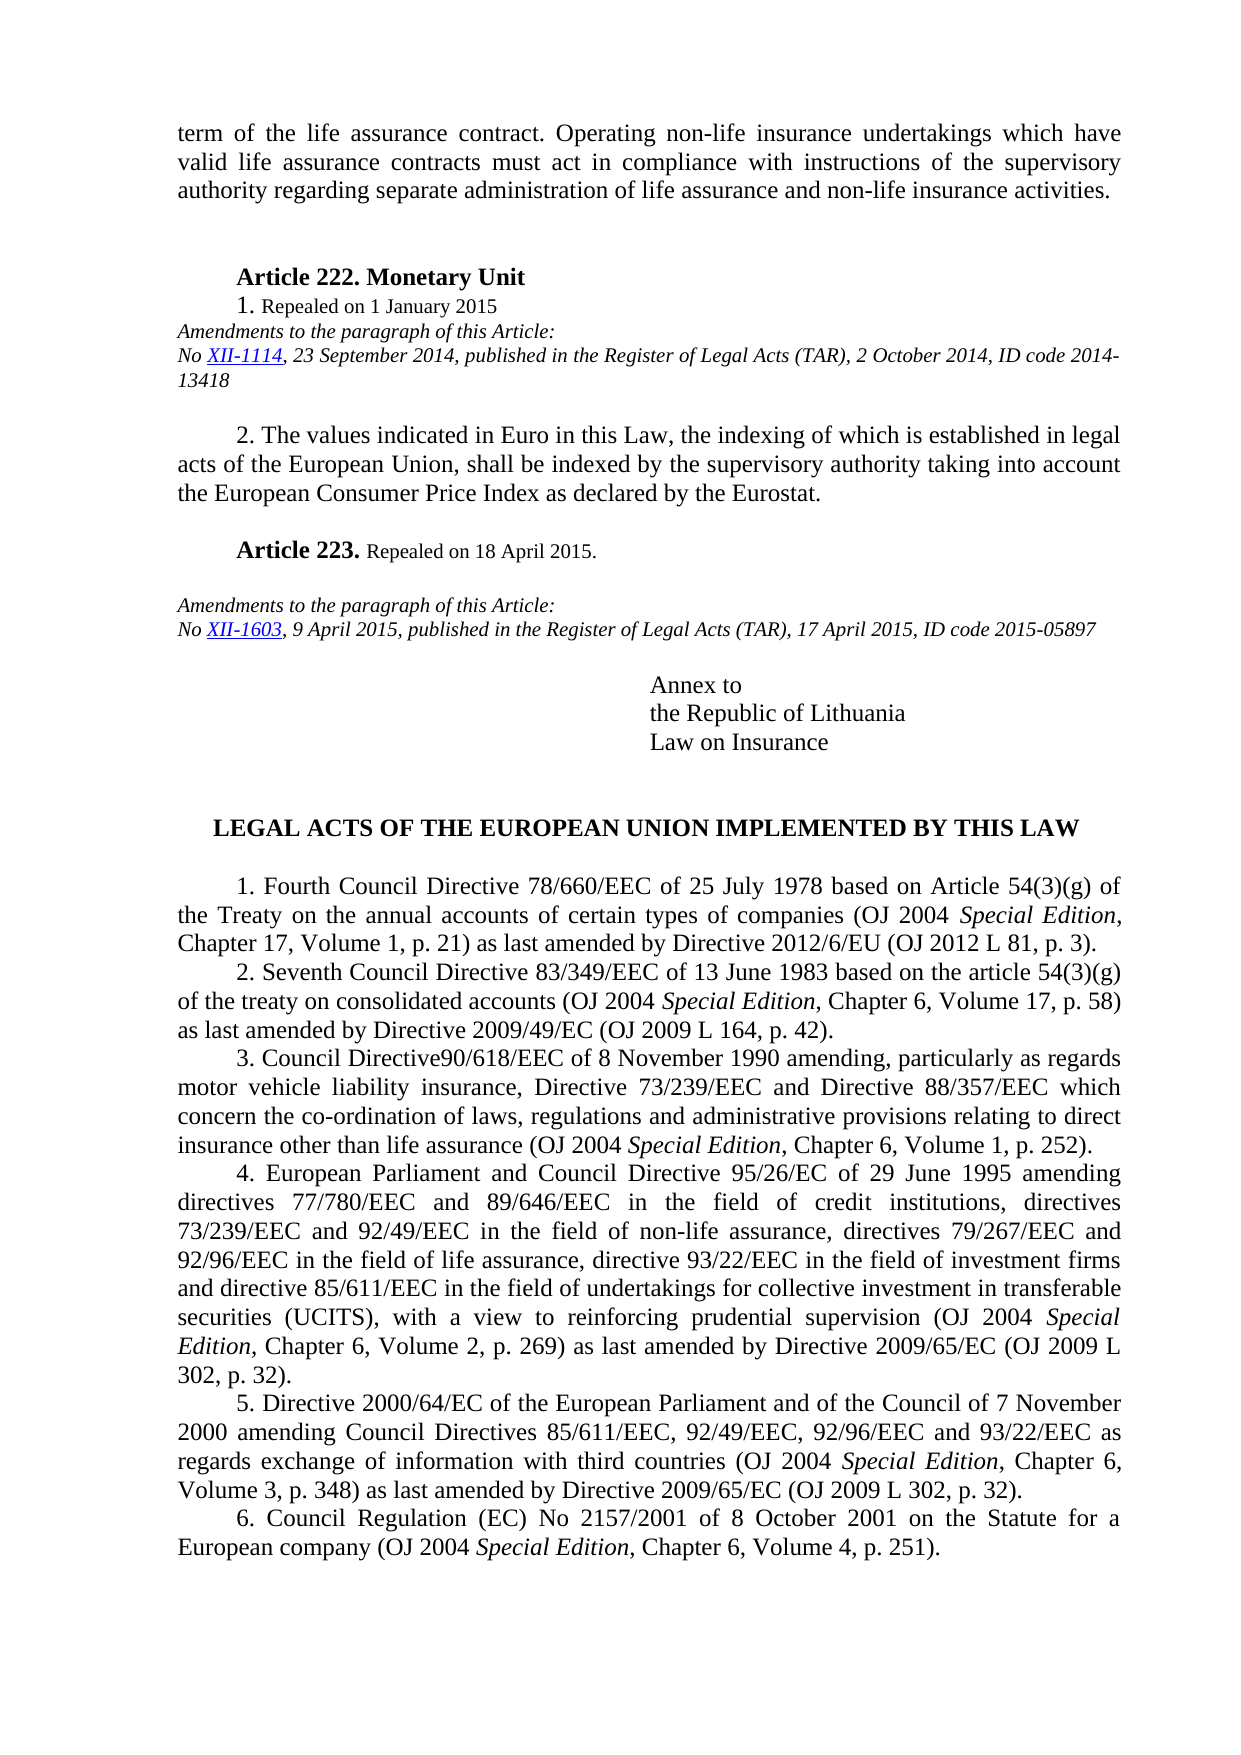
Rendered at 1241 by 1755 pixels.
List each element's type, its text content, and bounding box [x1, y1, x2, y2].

text 6. Council Regulation (EC) No 2157/2001 of 8 October 2001 on the Statute for a European company (OJ 2004 Special Edition, Chapter 6, Volume 4, p. 251). [177, 1503, 1122, 1561]
text Article 223. Repealed on 18 April 2015. [177, 535, 1122, 564]
text Article 222. Monetary Unit [177, 262, 1122, 291]
text 2. The values indicated in Euro in this Law, the indexing of which is established in legal acts of the European Union, shall be indexed by the supervisory authority taking into account the European Consumer Price Index as declared by the Eurostat. [177, 420, 1122, 507]
text LEGAL ACTS OF THE EUROPEAN UNION IMPLEMENTED BY THIS LAW [177, 813, 1122, 842]
text 1. Repealed on 1 January 2015 [177, 291, 1122, 319]
text No XII-1114, 23 September 2014, published in the Register of Legal Acts (TAR), 2 October 2014, ID code 2014-13418 [177, 343, 1122, 392]
text 4. European Parliament and Council Directive 95/26/EC of 29 June 1995 amending directives 77/780/EEC and 89/646/EEC in the field of credit institutions, directives 73/239/EEC and 92/49/EEC in the field of non-life assurance, directives 79/267/EEC and 92/96/EEC in the field of life assurance, directive 93/22/EEC in the field of investment firms and directive 85/611/EEC in the field of undertakings for collective investment in transferable securities (UCITS), with a view to reinforcing prudential supervision (OJ 2004 Special Edition, Chapter 6, Volume 2, p. 269) as last amended by Directive 2009/65/EC (OJ 2009 L 302, p. 32). [177, 1158, 1122, 1388]
text the Republic of Lithuania [649, 698, 1122, 727]
text 1. Fourth Council Directive 78/660/EEC of 25 July 1978 based on Article 54(3)(g) of the Treaty on the annual accounts of certain types of companies (OJ 2004 Special Edition, Chapter 17, Volume 1, p. 21) as last amended by Directive 2012/6/EU (OJ 2012 L 81, p. 3). [177, 871, 1122, 957]
text Amendments to the paragraph of this Article: [177, 593, 1122, 617]
text term of the life assurance contract. Operating non-life insurance undertakings which have valid life assurance contracts must act in compliance with instructions of the supervisory authority regarding separate administration of life assurance and non-life insurance activities. [177, 118, 1122, 204]
text Annex to [649, 670, 1122, 698]
text 3. Council Directive90/618/EEC of 8 November 1990 amending, particularly as regards motor vehicle liability insurance, Directive 73/239/EEC and Directive 88/357/EEC which concern the co-ordination of laws, regulations and administrative provisions relating to direct insurance other than life assurance (OJ 2004 Special Edition, Chapter 6, Volume 1, p. 252). [177, 1043, 1122, 1158]
text No XII-1603, 9 April 2015, published in the Register of Legal Acts (TAR), 17 April 2015, ID code 2015-05897 [177, 617, 1122, 641]
text 5. Directive 2000/64/EC of the European Parliament and of the Council of 7 November 2000 amending Council Directives 85/611/EEC, 92/49/EEC, 92/96/EEC and 93/22/EEC as regards exchange of information with third countries (OJ 2004 Special Edition, Chapter 6, Volume 3, p. 348) as last amended by Directive 2009/65/EC (OJ 2009 L 302, p. 32). [177, 1388, 1122, 1503]
text 2. Seventh Council Directive 83/349/EEC of 13 June 1983 based on the article 54(3)(g) of the treaty on consolidated accounts (OJ 2004 Special Edition, Chapter 6, Volume 17, p. 58) as last amended by Directive 2009/49/EC (OJ 2009 L 164, p. 42). [177, 957, 1122, 1043]
text Law on Insurance [649, 727, 1122, 756]
text Amendments to the paragraph of this Article: [177, 319, 1122, 343]
